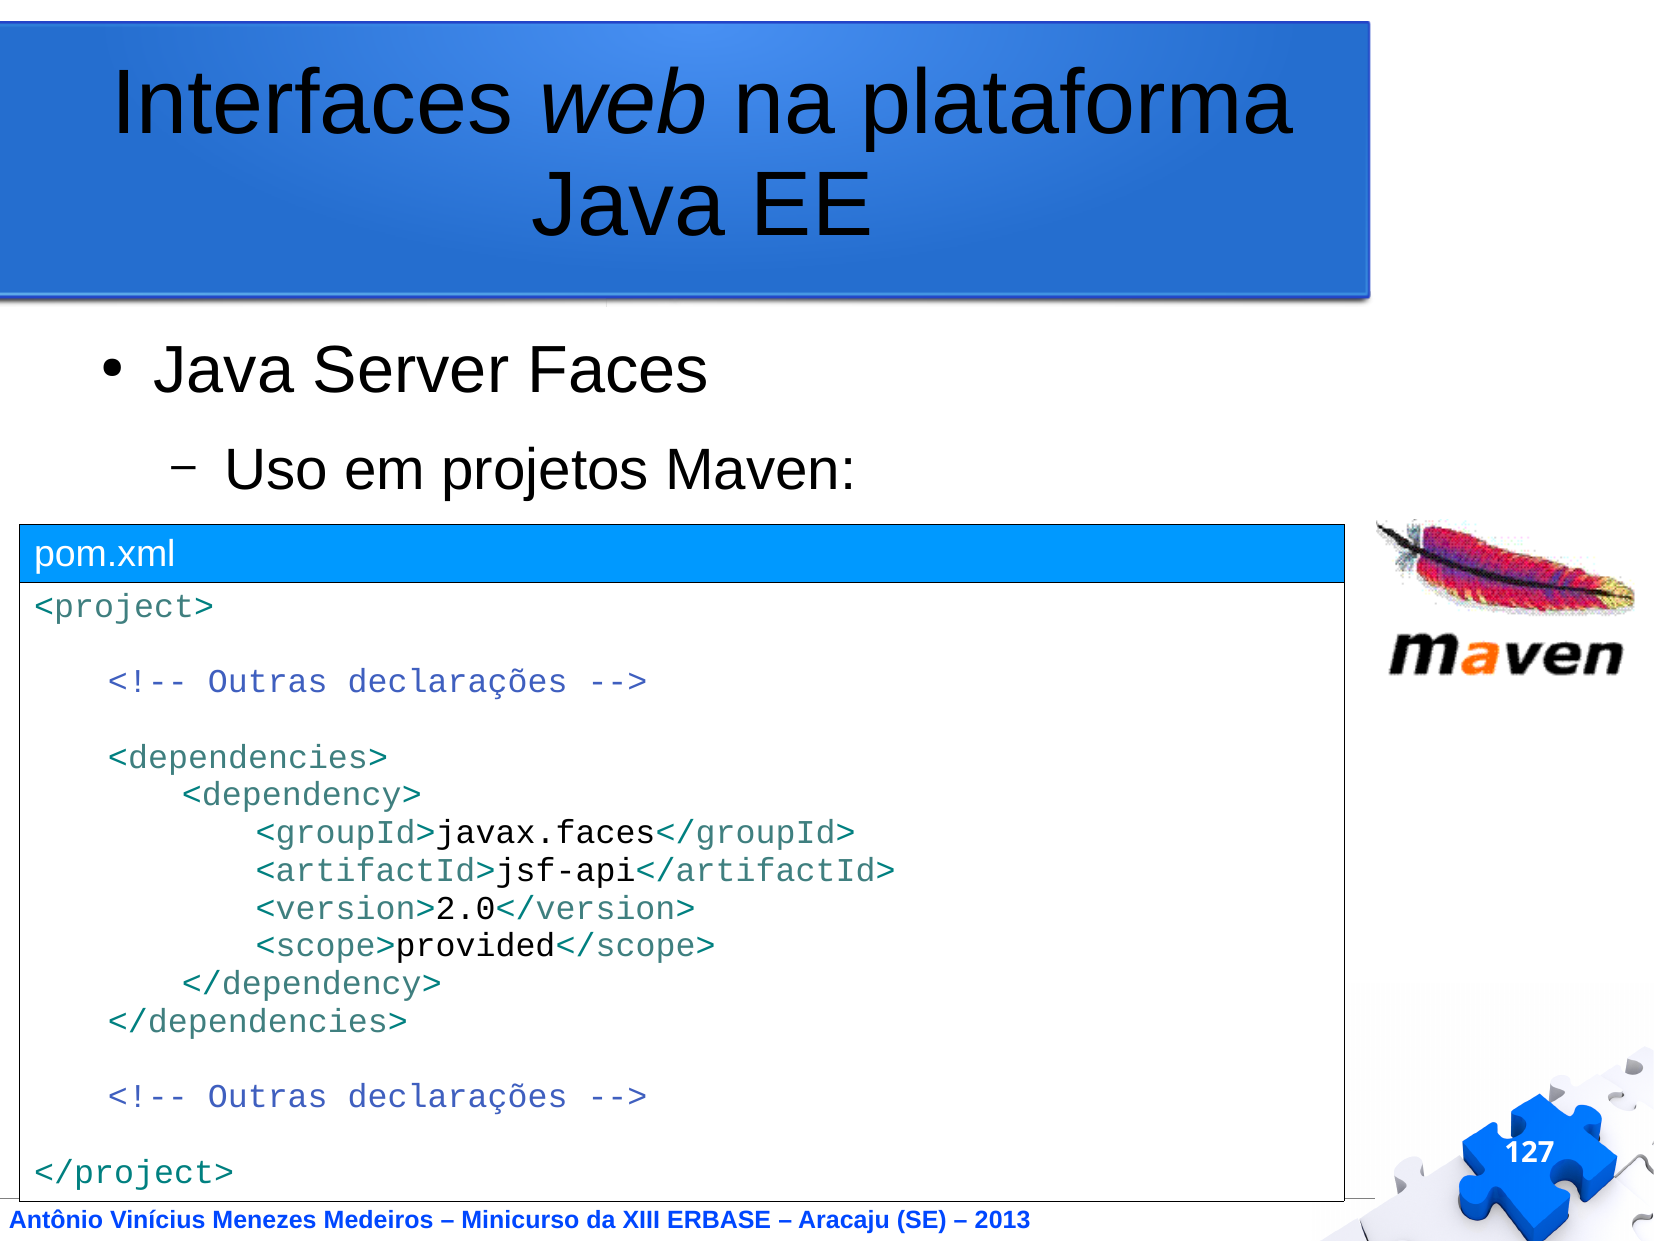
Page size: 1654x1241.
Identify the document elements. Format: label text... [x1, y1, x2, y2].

list Java Server Faces Uso em projetos Maven: [82, 332, 1356, 1182]
table_header pom.xml [20, 525, 1344, 582]
title Interfaces web na plataforma Java EE [82, 49, 1323, 257]
picture [1376, 519, 1643, 697]
table_cell <project> <!-- Outras declarações --> <dependencies> <dependency> <groupId>javax.faces</groupId> <artifactId>jsf-api</artifactId> <version>2.0</version> <scope>provided</scope> </dependency> </dependencies> <!-- Outras declarações --> </project> [20, 583, 1344, 1201]
picture [1311, 983, 1654, 1241]
picture [0, 21, 1375, 307]
